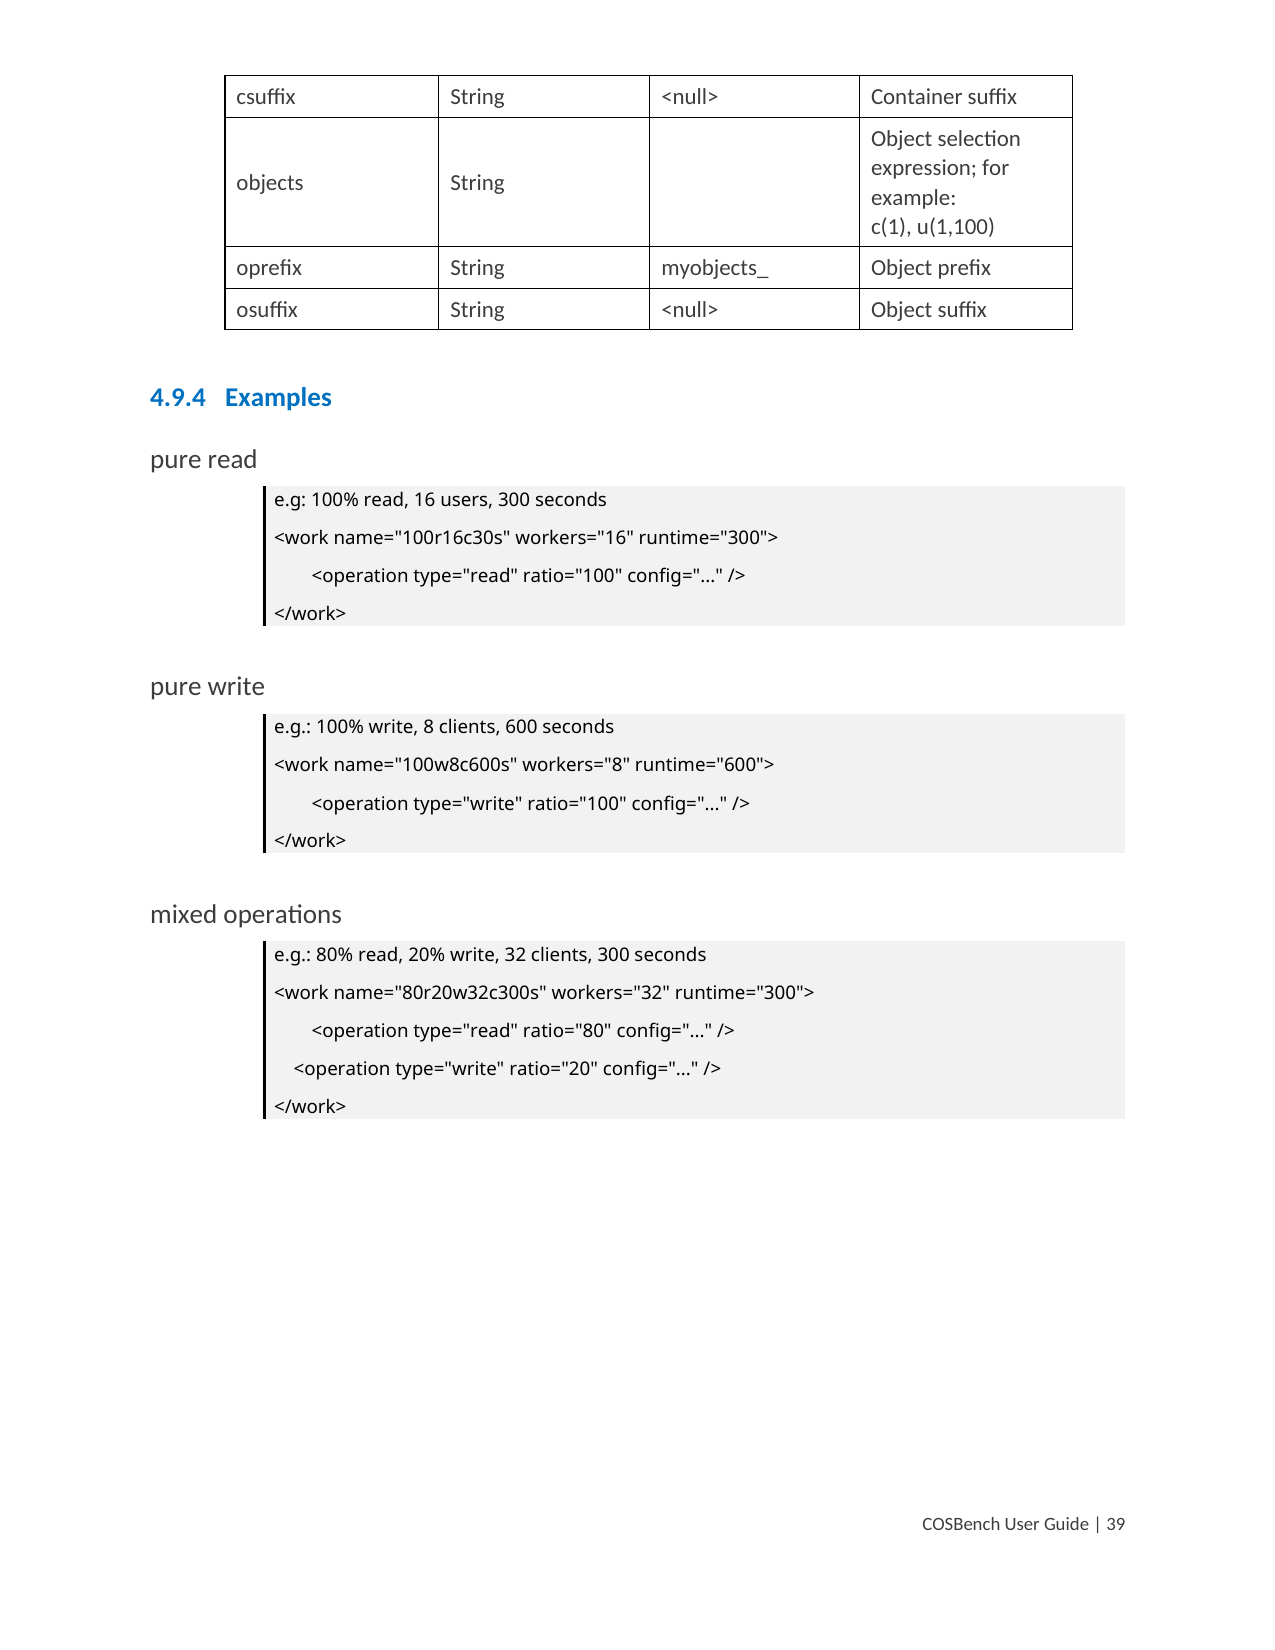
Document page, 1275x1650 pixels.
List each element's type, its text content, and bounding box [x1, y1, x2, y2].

text </work> [266, 828, 1125, 853]
table_cell [650, 118, 859, 246]
table_cell objects [226, 118, 438, 246]
text e.g.: 100% write, 8 clients, 600 seconds [266, 714, 1125, 739]
subtitle pure write [150, 669, 1125, 703]
table_cell osuffix [226, 289, 438, 329]
table_cell Object selection expression; for example: c(1), u(1,100) [860, 118, 1072, 246]
text <work name="100r16c30s" workers="16" runtime="300"> [266, 524, 1125, 550]
table_cell String [439, 247, 649, 288]
text <operation type="write" ratio="100" config="..." /> [266, 790, 1125, 815]
table_cell String [439, 289, 649, 329]
text <operation type="read" ratio="100" config="..." /> [266, 562, 1125, 588]
table_cell String [439, 118, 649, 246]
table_cell Object suffix [860, 289, 1072, 329]
table_cell Object prefix [860, 247, 1072, 288]
text </work> [266, 1093, 1125, 1119]
table_cell myobjects_ [650, 247, 859, 288]
table_cell oprefix [226, 247, 438, 288]
table_cell String [439, 76, 649, 117]
text e.g.: 80% read, 20% write, 32 clients, 300 seconds [266, 941, 1125, 967]
text <work name="80r20w32c300s" workers="32" runtime="300"> [266, 979, 1125, 1005]
subtitle pure read [150, 442, 1125, 475]
text <operation type="write" ratio="20" config="..." /> [266, 1055, 1125, 1081]
text e.g: 100% read, 16 users, 300 seconds [266, 486, 1125, 512]
text <operation type="read" ratio="80" config="..." /> [266, 1017, 1125, 1043]
text <work name="100w8c600s" workers="8" runtime="600"> [266, 752, 1125, 777]
table_cell Container suffix [860, 76, 1072, 117]
table_cell csuffix [226, 76, 438, 117]
table_cell <null> [650, 289, 859, 329]
table_cell <null> [650, 76, 859, 117]
subtitle mixed operations [150, 897, 1125, 930]
text </work> [266, 600, 1125, 626]
subtitle Examples [150, 380, 1125, 413]
